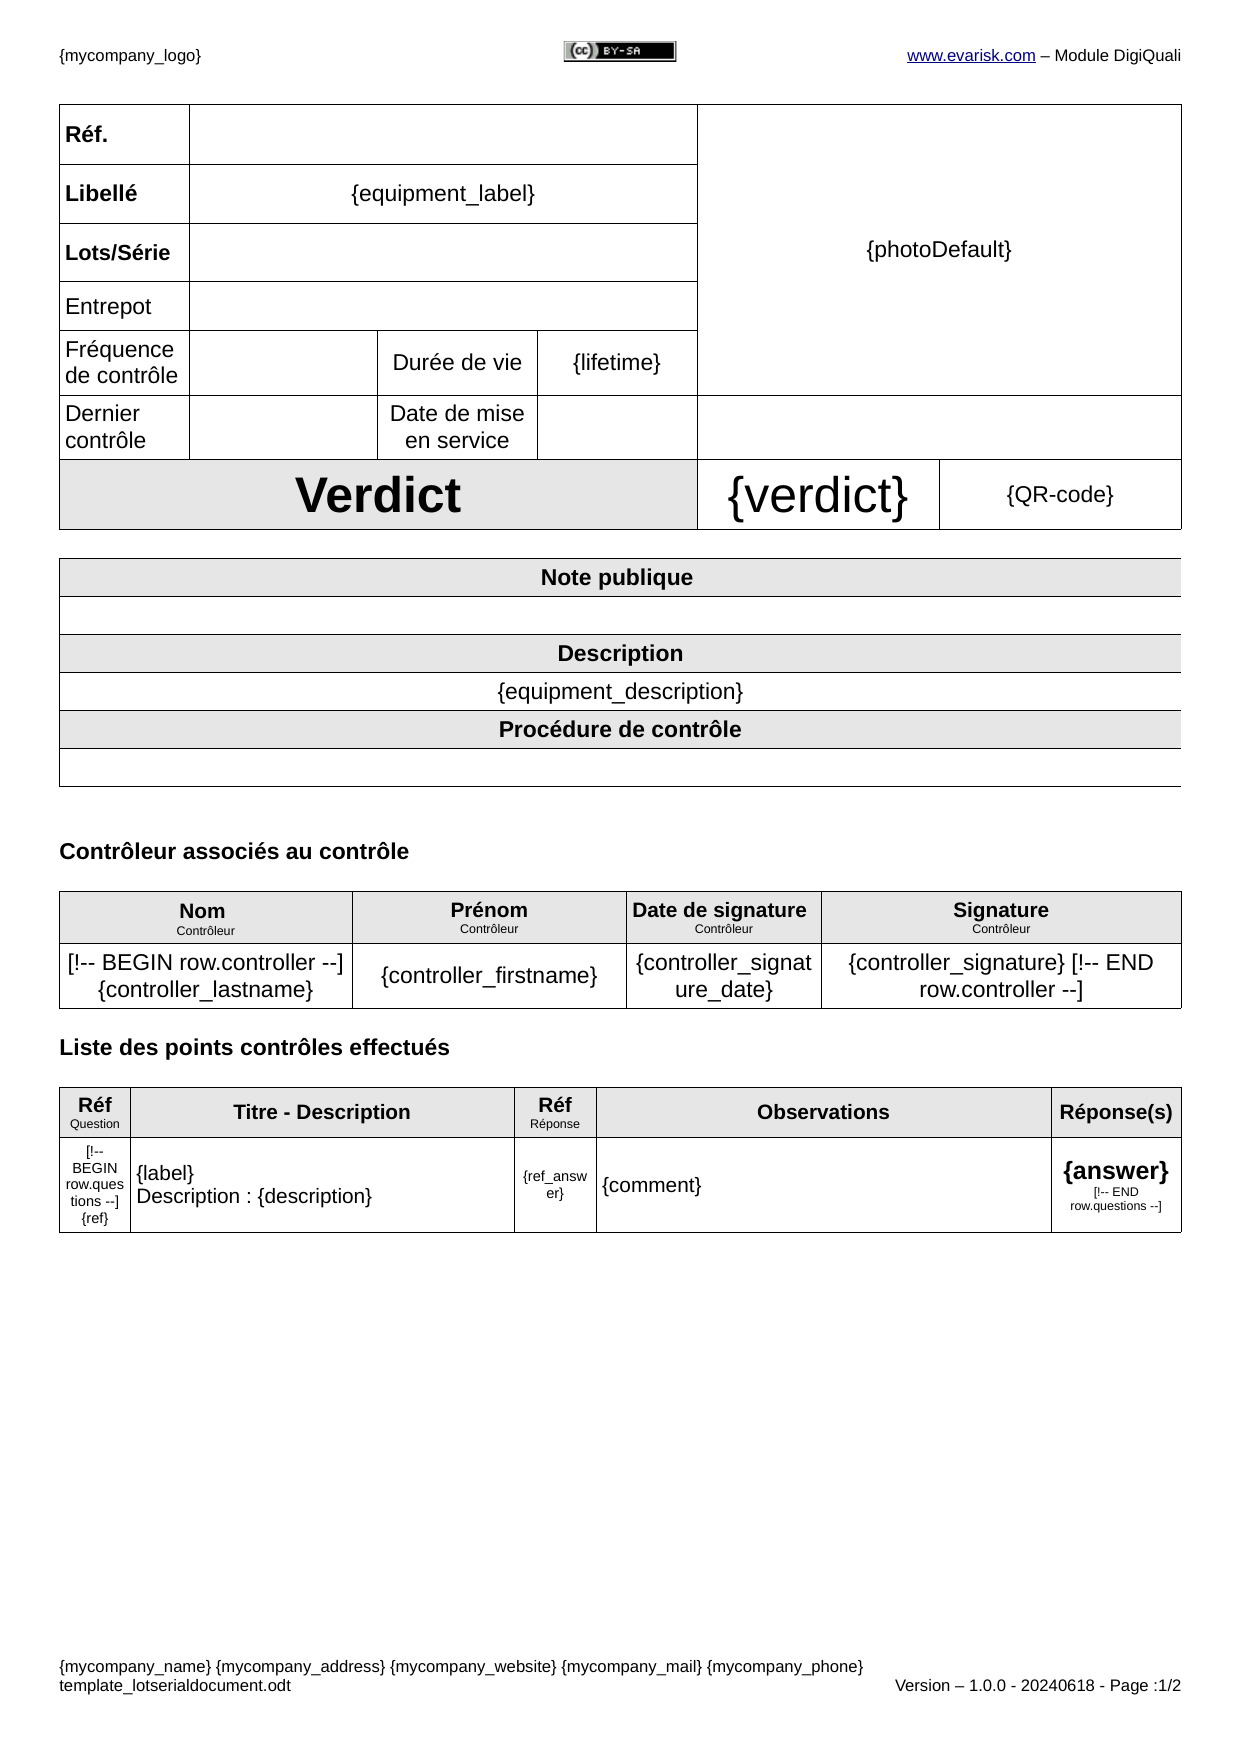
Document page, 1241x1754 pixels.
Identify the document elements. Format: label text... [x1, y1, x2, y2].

table_header Note publique [60, 559, 1181, 596]
table_cell {lifetime} [538, 331, 697, 394]
table_cell {controller_signature} [!-- END row.controller --] [822, 944, 1181, 1008]
table_cell {label} Description : {description} [131, 1138, 514, 1232]
table_cell {equipment_label} [190, 165, 697, 222]
table_header Nom Contrôleur [60, 892, 352, 943]
table_cell {ref_answer} [515, 1138, 596, 1232]
table_cell Fréquence de contrôle [60, 331, 189, 394]
table_header Réf. [60, 105, 189, 163]
table_header Date de signature Contrôleur [627, 892, 821, 943]
table_header Observations [597, 1088, 1051, 1137]
table_cell Description [60, 635, 1181, 672]
table_cell [60, 597, 1181, 634]
table_cell [!-- BEGIN row.controller --] {controller_lastname} [60, 944, 352, 1008]
table_cell [698, 396, 1181, 459]
table_cell Verdict [60, 460, 697, 529]
table_header Signature Contrôleur [822, 892, 1181, 943]
table_cell {verdict} [698, 460, 939, 529]
table_cell {equipment_description} [60, 673, 1181, 710]
table_cell {controller_signature_date} [627, 944, 821, 1008]
table_cell Durée de vie [378, 331, 537, 394]
table_cell Lots/Série [60, 224, 189, 281]
picture [563, 41, 677, 62]
text Liste des points contrôles effectués [59, 1034, 1181, 1060]
table_cell [190, 282, 697, 330]
table_cell {answer} [!-- END row.questions --] [1052, 1138, 1181, 1232]
table_header Réf Question [60, 1088, 130, 1137]
table_cell Dernier contrôle [60, 396, 189, 459]
table_cell {QR-code} [940, 460, 1181, 529]
table_cell [538, 396, 697, 459]
table_cell Procédure de contrôle [60, 711, 1181, 748]
table_header [190, 105, 697, 163]
table_cell Libellé [60, 165, 189, 222]
table_header Titre - Description [131, 1088, 514, 1137]
table_header Réponse(s) [1052, 1088, 1181, 1137]
table_cell {controller_firstname} [353, 944, 626, 1008]
table_cell {comment} [597, 1138, 1051, 1232]
table_cell [190, 396, 377, 459]
table_cell [60, 749, 1181, 786]
table_cell Date de mise en service [378, 396, 537, 459]
table_header Prénom Contrôleur [353, 892, 626, 943]
table_header {photoDefault} [698, 105, 1181, 394]
table_cell Entrepot [60, 282, 189, 330]
table_cell [190, 331, 377, 394]
table_cell [!-- BEGIN row.questions --] {ref} [60, 1138, 130, 1232]
table_cell [190, 224, 697, 281]
text Contrôleur associés au contrôle [59, 838, 1181, 865]
table_header Réf Réponse [515, 1088, 596, 1137]
